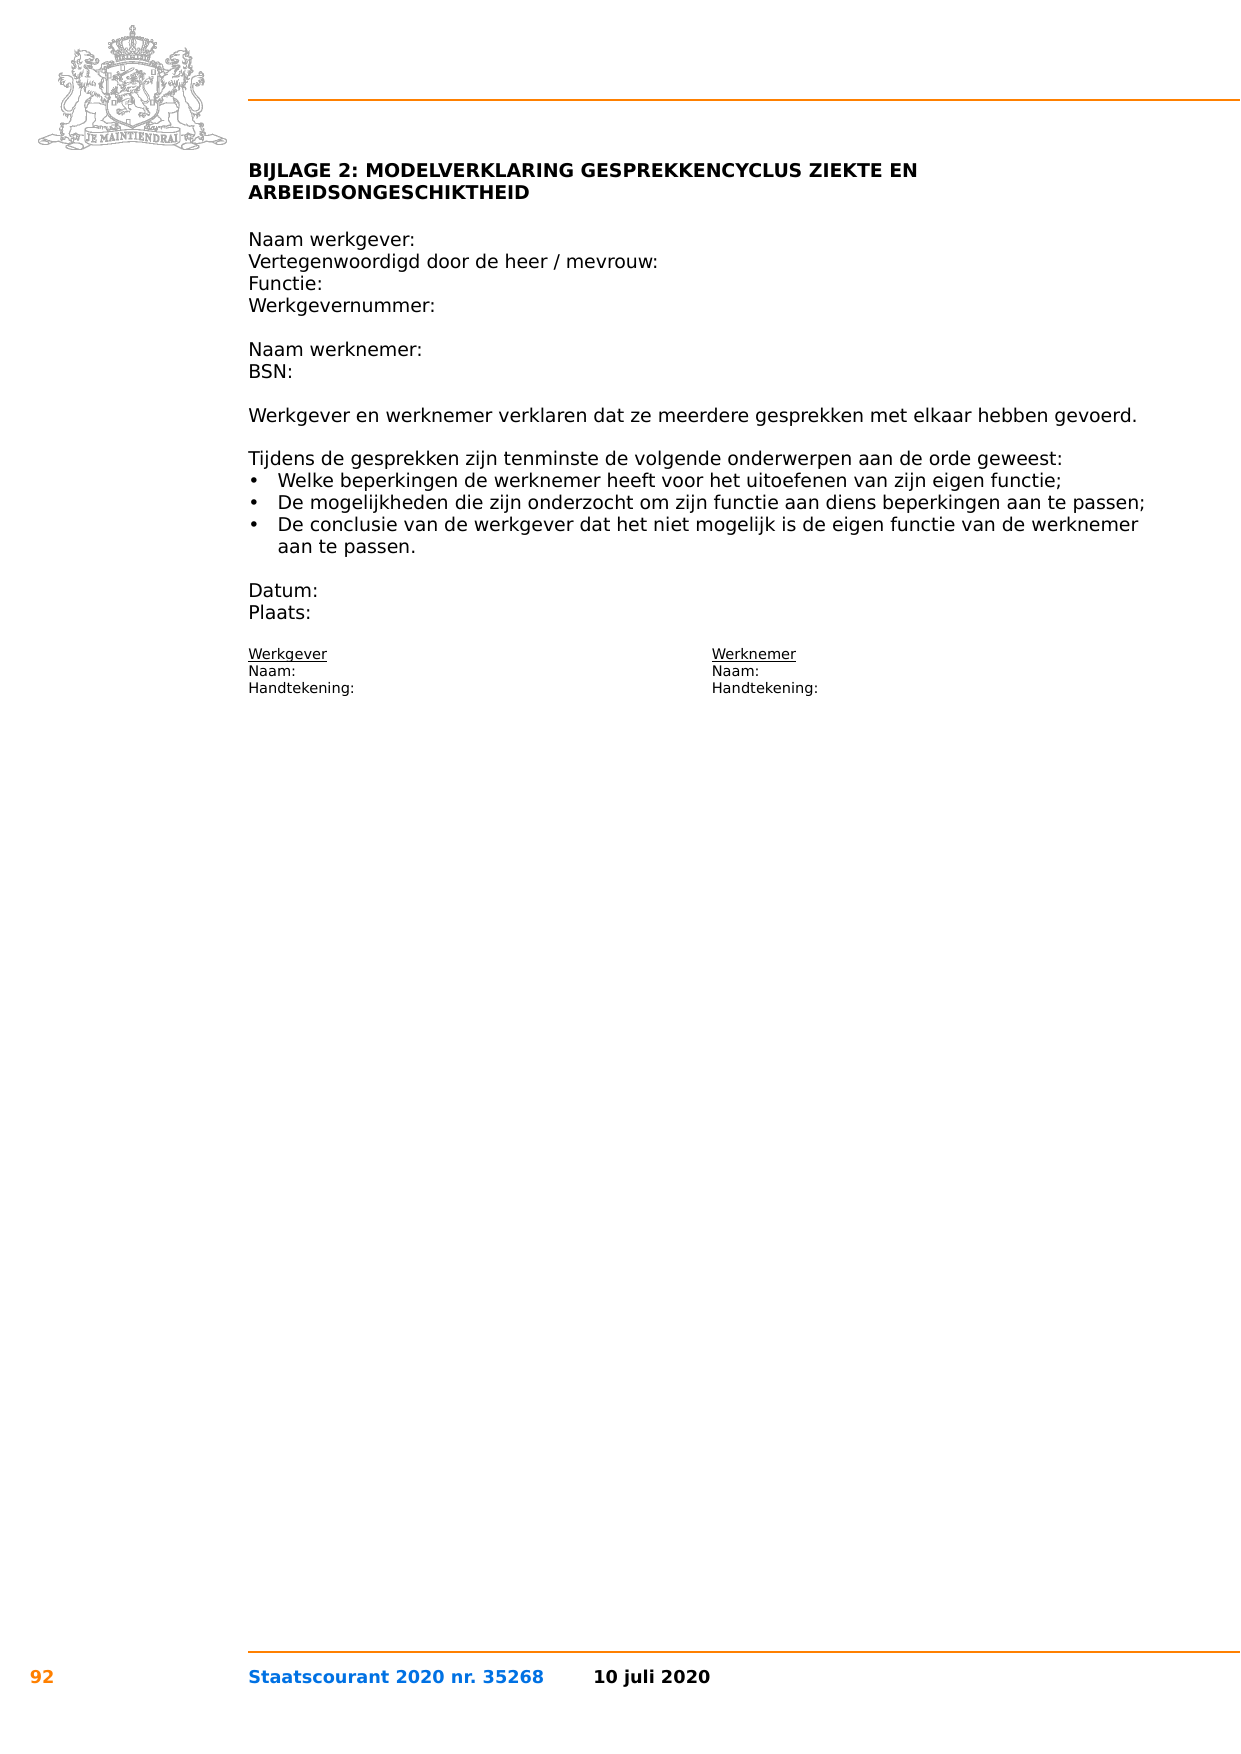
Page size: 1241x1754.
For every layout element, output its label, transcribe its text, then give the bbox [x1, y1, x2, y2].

table_header Werknemer [706, 646, 1163, 663]
text Vertegenwoordigd door de heer / mevrouw: [248, 251, 1163, 273]
table_cell Handtekening: [248, 680, 706, 697]
text Werkgever en werknemer verklaren dat ze meerdere gesprekken met elkaar hebben gevoerd. [248, 404, 1163, 426]
text Werkgevernummer: [248, 295, 1163, 317]
table_header Werkgever [248, 646, 706, 663]
table_cell Naam: [706, 663, 1163, 680]
text • De mogelijkheden die zijn onderzocht om zijn functie aan diens beperkingen aan te passen; [248, 492, 1163, 514]
picture [38, 25, 227, 150]
subtitle BIJLAGE 2: MODELVERKLARING GESPREKKENCYCLUS ZIEKTE EN ARBEIDSONGESCHIKTHEID [248, 160, 1163, 204]
text Plaats: [248, 602, 1163, 624]
text Functie: [248, 273, 1163, 295]
table_cell Handtekening: [706, 680, 1163, 697]
text Tijdens de gesprekken zijn tenminste de volgende onderwerpen aan de orde geweest: [248, 448, 1163, 470]
text Naam werkgever: [248, 229, 1163, 251]
text • De conclusie van de werkgever dat het niet mogelijk is de eigen functie van de werknemer aan te passen. [248, 514, 1163, 558]
text • Welke beperkingen de werknemer heeft voor het uitoefenen van zijn eigen functie; [248, 470, 1163, 492]
text BSN: [248, 361, 1163, 383]
text Naam werknemer: [248, 339, 1163, 361]
text Datum: [248, 580, 1163, 602]
table_cell Naam: [248, 663, 706, 680]
